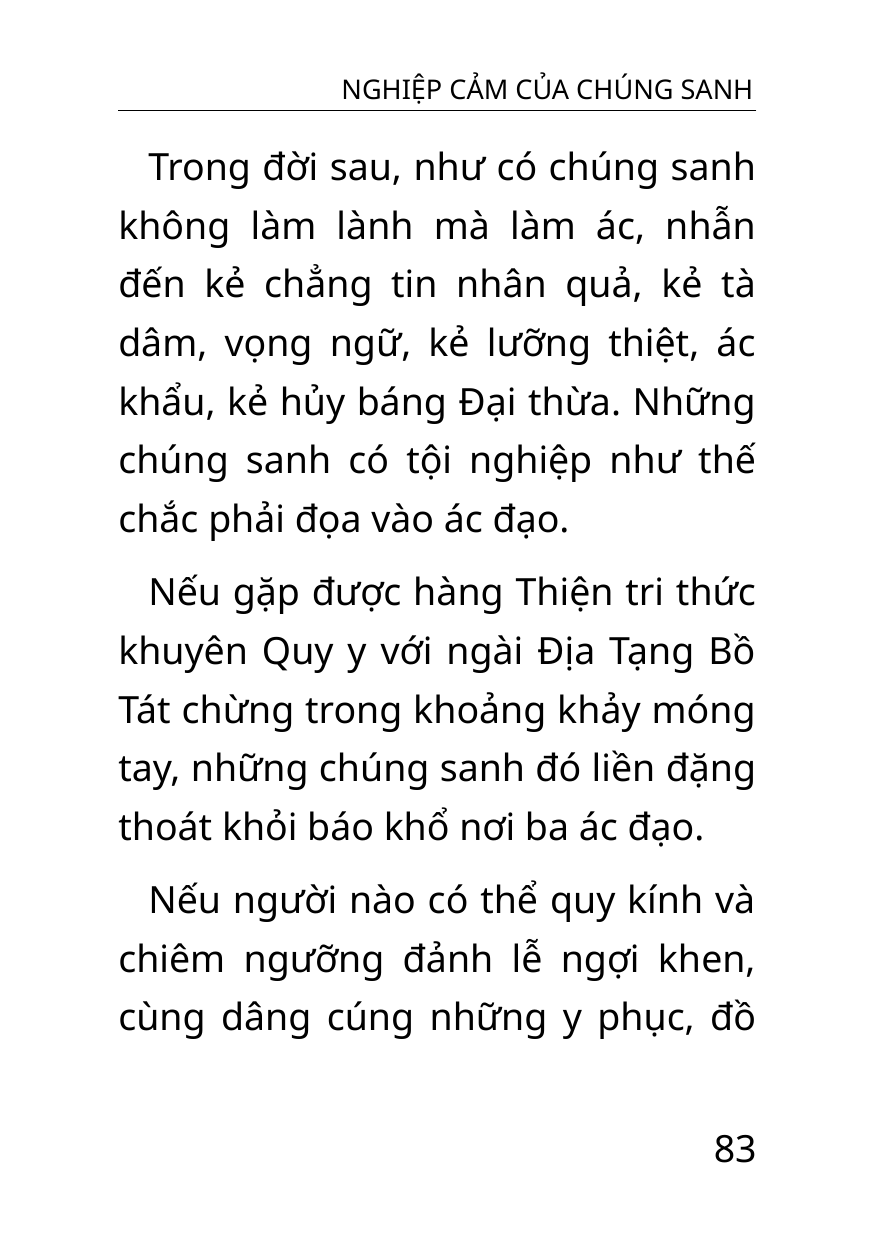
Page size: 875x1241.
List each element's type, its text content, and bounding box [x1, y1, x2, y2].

text Trong đời sau, như có chúng sanh không làm lành mà làm ác, nhẫn đến kẻ chẳng tin nhân quả, kẻ tà dâm, vọng ngữ, kẻ lưỡng thiệt, ác khẩu, kẻ hủy báng Đại thừa. Những chúng sanh có tội nghiệp như thế chắc phải đọa vào ác đạo. [118, 141, 756, 543]
text Nếu gặp được hàng Thiện tri thức khuyên Quy y với ngài Địa Tạng Bồ Tát chừng trong khoảng khảy móng tay, những chúng sanh đó liền đặng thoát khỏi báo khổ nơi ba ác đạo. [118, 566, 756, 851]
text Nếu người nào có thể quy kính và chiêm ngưỡng đảnh lễ ngợi khen, cùng dâng cúng những y phục, đồ [118, 873, 756, 1042]
